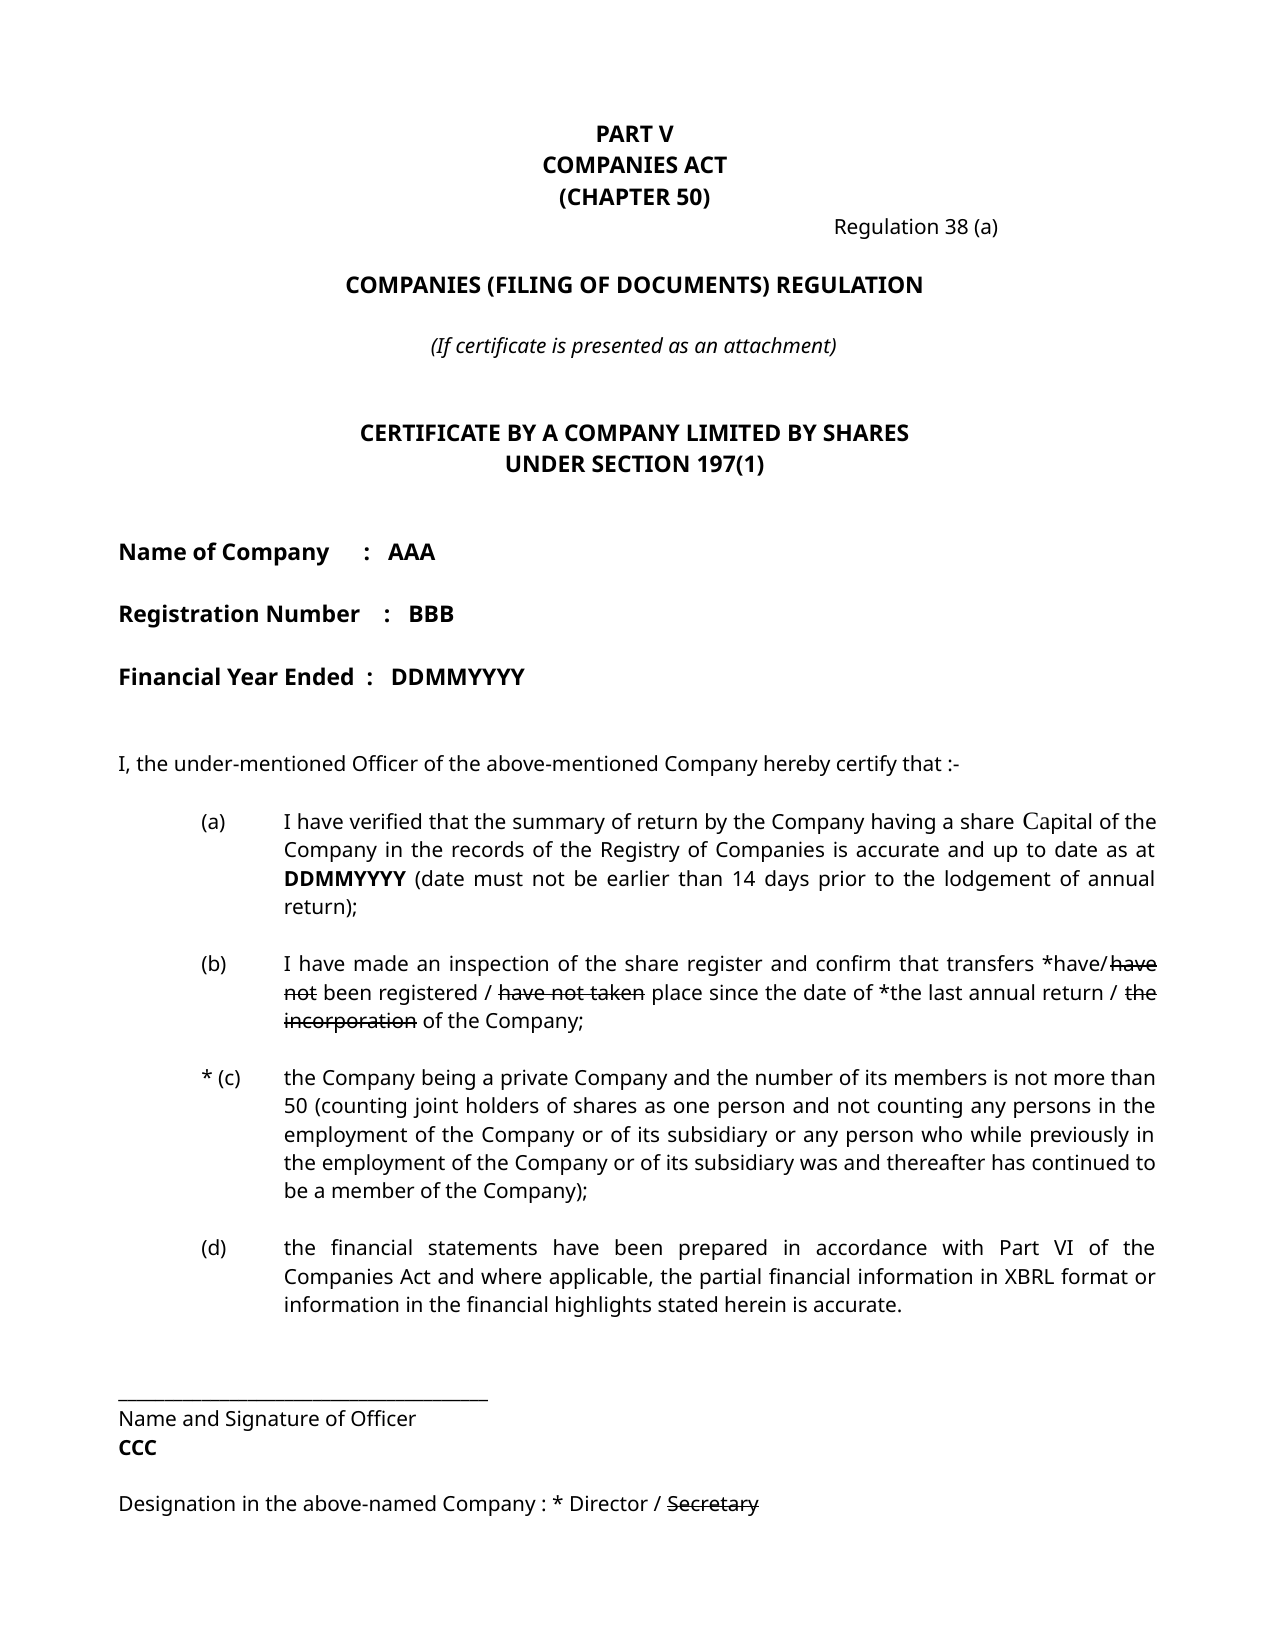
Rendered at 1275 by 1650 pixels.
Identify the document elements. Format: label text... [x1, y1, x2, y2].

text (If certificate is presented as an attachment) [118, 331, 1157, 360]
text Designation in the above-named Company : * Director / Secretary [118, 1489, 1157, 1518]
text (b) I have made an inspection of the share register and confirm that transfers *have/have not been registered / have not taken place since the date of *the last annual return / the incorporation of the Company; [201, 949, 1157, 1034]
text CCC [118, 1433, 1157, 1461]
text (a) I have verified that the summary of return by the Company having a share Capital of the Company in the records of the Registry of Companies is accurate and up to date as at DDMMYYYY (date must not be earlier than 14 days prior to the lodgement of annual return); [201, 806, 1157, 921]
text Registration Number : BBB [118, 598, 1157, 630]
text (CHAPTER 50) [118, 181, 1157, 212]
text COMPANIES (FILING OF DOCUMENTS) REGULATION [118, 269, 1157, 300]
text Regulation 38 (a) [118, 212, 1157, 240]
text I, the under-mentioned Officer of the above-mentioned Company hereby certify that :- [118, 749, 1157, 777]
text ________________________________________ [118, 1376, 1157, 1404]
text PART V [118, 118, 1157, 149]
text Financial Year Ended : DDMMYYYY [118, 661, 1157, 692]
text (d) the financial statements have been prepared in accordance with Part VI of the Companies Act and where applicable, the partial financial information in XBRL format or information in the financial highlights stated herein is accurate. [201, 1233, 1157, 1319]
text * (c) the Company being a private Company and the number of its members is not more than 50 (counting joint holders of shares as one person and not counting any persons in the employment of the Company or of its subsidiary or any person who while previously in the employment of the Company or of its subsidiary was and thereafter has continued to be a member of the Company); [201, 1063, 1157, 1205]
text UNDER SECTION 197(1) [118, 448, 1157, 479]
text Name and Signature of Officer [118, 1404, 1157, 1433]
text COMPANIES ACT [118, 149, 1157, 181]
text Name of Company : AAA [118, 536, 1157, 567]
text CERTIFICATE BY A COMPANY LIMITED BY SHARES [118, 417, 1157, 448]
